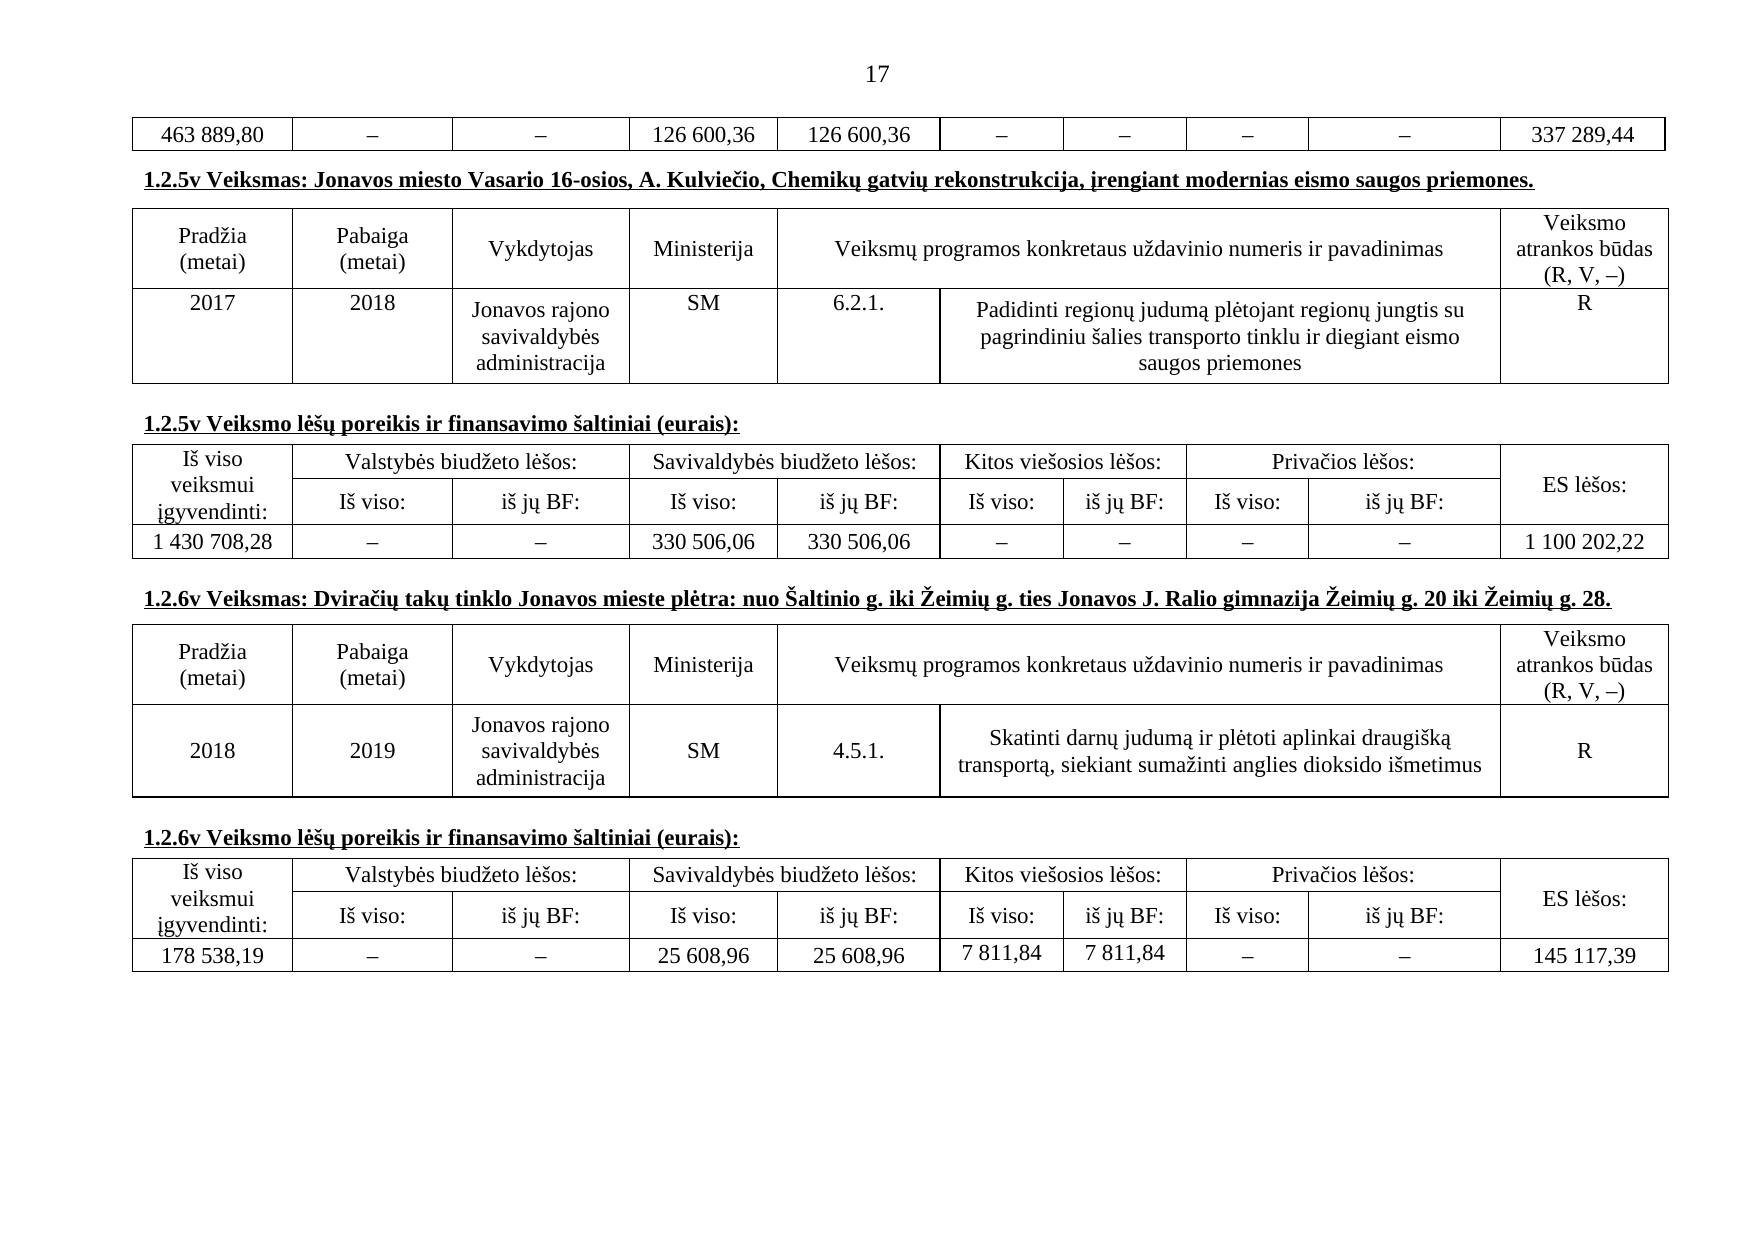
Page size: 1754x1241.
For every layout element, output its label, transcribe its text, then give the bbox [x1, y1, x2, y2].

table_cell 7 811,84 [941, 939, 1063, 971]
table_cell iš jų BF: [453, 479, 629, 524]
table_cell – [453, 118, 629, 150]
table_cell iš jų BF: [1309, 479, 1500, 524]
table_cell 330 506,06 [630, 525, 777, 558]
table_cell Iš viso: [293, 479, 452, 524]
table_cell 1.2.6v Veiksmo lėšų poreikis ir finansavimo šaltiniai (eurais): [132, 798, 1668, 857]
table_cell – [453, 939, 629, 971]
table_cell [1669, 891, 1694, 937]
table_cell 1 430 708,28 [133, 525, 292, 558]
table_cell Savivaldybės biudžeto lėšos: [630, 859, 939, 891]
table_cell SM [630, 705, 777, 796]
table_cell 1 100 202,22 [1501, 525, 1668, 558]
table_cell Pradžia (metai) [133, 625, 292, 704]
table_cell Padidinti regionų judumą plėtojant regionų jungtis su pagrindiniu šalies transporto tinklu ir diegiant eismo saugos priemones [941, 289, 1500, 383]
table_cell [128, 288, 132, 383]
table_cell [1669, 624, 1694, 704]
table_cell Valstybės biudžeto lėšos: [293, 445, 629, 478]
table_cell [1669, 858, 1694, 891]
table_cell – [293, 525, 452, 558]
table_cell Kitos viešosios lėšos: [941, 445, 1186, 478]
table_cell 1.2.6v Veiksmas: Dviračių takų tinklo Jonavos mieste plėtra: nuo Šaltinio g. iki Žeimių g. ties Jonavos J. Ralio gimnazija Žeimių g. 20 iki Žeimių g. 28. [132, 559, 1668, 624]
table_cell Iš viso: [293, 892, 452, 937]
table_cell 145 117,39 [1501, 939, 1668, 971]
table_cell – [1064, 118, 1186, 150]
table_cell – [941, 525, 1063, 558]
table_cell Valstybės biudžeto lėšos: [293, 859, 629, 891]
table_cell iš jų BF: [1309, 892, 1500, 937]
table_cell 2017 [133, 289, 292, 383]
table_cell 25 608,96 [630, 939, 777, 971]
table_cell [1669, 938, 1694, 971]
table_cell Veiksmo atrankos būdas (R, V, –) [1501, 625, 1668, 704]
table_cell 25 608,96 [778, 939, 939, 971]
table_cell Jonavos rajono savivaldybės administracija [453, 289, 629, 383]
table_cell ES lėšos: [1501, 445, 1668, 524]
table_cell [128, 796, 132, 857]
table_cell Skatinti darnų judumą ir plėtoti aplinkai draugišką transportą, siekiant sumažinti anglies dioksido išmetimus [941, 705, 1500, 796]
table_cell – [1309, 939, 1500, 971]
table_cell – [1187, 939, 1308, 971]
table_cell [1669, 558, 1694, 624]
table_cell [1669, 478, 1694, 524]
table_cell 7 811,84 [1064, 939, 1186, 971]
table_cell [128, 858, 132, 891]
table_cell – [453, 525, 629, 558]
table_cell Ministerija [630, 625, 777, 704]
table_cell iš jų BF: [1064, 479, 1186, 524]
table_cell – [293, 118, 452, 150]
table_cell Veiksmo atrankos būdas (R, V, –) [1501, 209, 1668, 288]
table_cell [1669, 208, 1694, 288]
table_cell Savivaldybės biudžeto lėšos: [630, 445, 939, 478]
table_cell [128, 704, 132, 796]
table_cell 463 889,80 [133, 118, 292, 150]
table_cell [1669, 383, 1694, 444]
table_cell Vykdytojas [453, 209, 629, 288]
table_cell – [293, 939, 452, 971]
table_cell 126 600,36 [630, 118, 777, 150]
table_cell Iš viso: [941, 479, 1063, 524]
table_cell Veiksmų programos konkretaus uždavinio numeris ir pavadinimas [778, 209, 1500, 288]
table_cell [128, 558, 132, 624]
table_cell 2018 [293, 289, 452, 383]
table_cell – [1309, 525, 1500, 558]
table_cell Veiksmų programos konkretaus uždavinio numeris ir pavadinimas [778, 625, 1500, 704]
table_cell ES lėšos: [1501, 859, 1668, 937]
table_cell 178 538,19 [133, 939, 292, 971]
table_cell Pradžia (metai) [133, 209, 292, 288]
table_cell Iš viso: [1187, 479, 1308, 524]
table_cell Pabaiga (metai) [293, 625, 452, 704]
table_cell Iš viso: [1187, 892, 1308, 937]
table_cell 1.2.5v Veiksmo lėšų poreikis ir finansavimo šaltiniai (eurais): [132, 384, 1668, 444]
table_cell 4.5.1. [778, 705, 939, 796]
table_cell [1669, 796, 1694, 857]
table_cell 2018 [133, 705, 292, 796]
table_cell [128, 444, 132, 478]
table_cell Vykdytojas [453, 625, 629, 704]
table_cell [128, 478, 132, 524]
table_cell Privačios lėšos: [1187, 445, 1500, 478]
table_cell 337 289,44 [1501, 118, 1664, 150]
table_cell [1669, 288, 1694, 383]
table_cell – [1187, 118, 1308, 150]
table_cell [128, 524, 132, 558]
table_cell Iš viso: [630, 479, 777, 524]
table_cell 2019 [293, 705, 452, 796]
table_cell – [1187, 525, 1308, 558]
table_cell [1669, 117, 1694, 150]
table_cell [1669, 444, 1694, 478]
table_cell iš jų BF: [778, 892, 939, 937]
table_cell Kitos viešosios lėšos: [941, 859, 1186, 891]
table_cell – [1309, 118, 1500, 150]
table_cell Iš viso: [941, 892, 1063, 937]
table_cell Iš viso veiksmui įgyvendinti: [133, 445, 292, 524]
table_cell [128, 383, 132, 444]
table_cell [128, 624, 132, 704]
table_cell R [1501, 705, 1668, 796]
table_cell iš jų BF: [778, 479, 939, 524]
table_cell – [941, 118, 1063, 150]
table_cell [128, 891, 132, 937]
table_cell SM [630, 289, 777, 383]
table_cell Pabaiga (metai) [293, 209, 452, 288]
table_cell Iš viso veiksmui įgyvendinti: [133, 859, 292, 937]
table_cell R [1501, 289, 1668, 383]
table_cell [128, 208, 132, 288]
table_cell 330 506,06 [778, 525, 939, 558]
table_cell [128, 117, 132, 150]
table_cell 1.2.5v Veiksmas: Jonavos miesto Vasario 16-osios, A. Kulviečio, Chemikų gatvių rekonstrukcija, įrengiant modernias eismo saugos priemones. [132, 150, 1668, 208]
table_cell 6.2.1. [778, 289, 939, 383]
table_cell – [1064, 525, 1186, 558]
table_cell [1669, 524, 1694, 558]
table_cell Privačios lėšos: [1187, 859, 1500, 891]
table_cell [1669, 150, 1694, 208]
table_cell 126 600,36 [778, 118, 939, 150]
table_cell Ministerija [630, 209, 777, 288]
table_cell [1669, 704, 1694, 796]
table_cell [128, 150, 132, 208]
table_cell [128, 938, 132, 971]
table_cell iš jų BF: [1064, 892, 1186, 937]
table_cell iš jų BF: [453, 892, 629, 937]
table_cell Iš viso: [630, 892, 777, 937]
table_cell Jonavos rajono savivaldybės administracija [453, 705, 629, 796]
